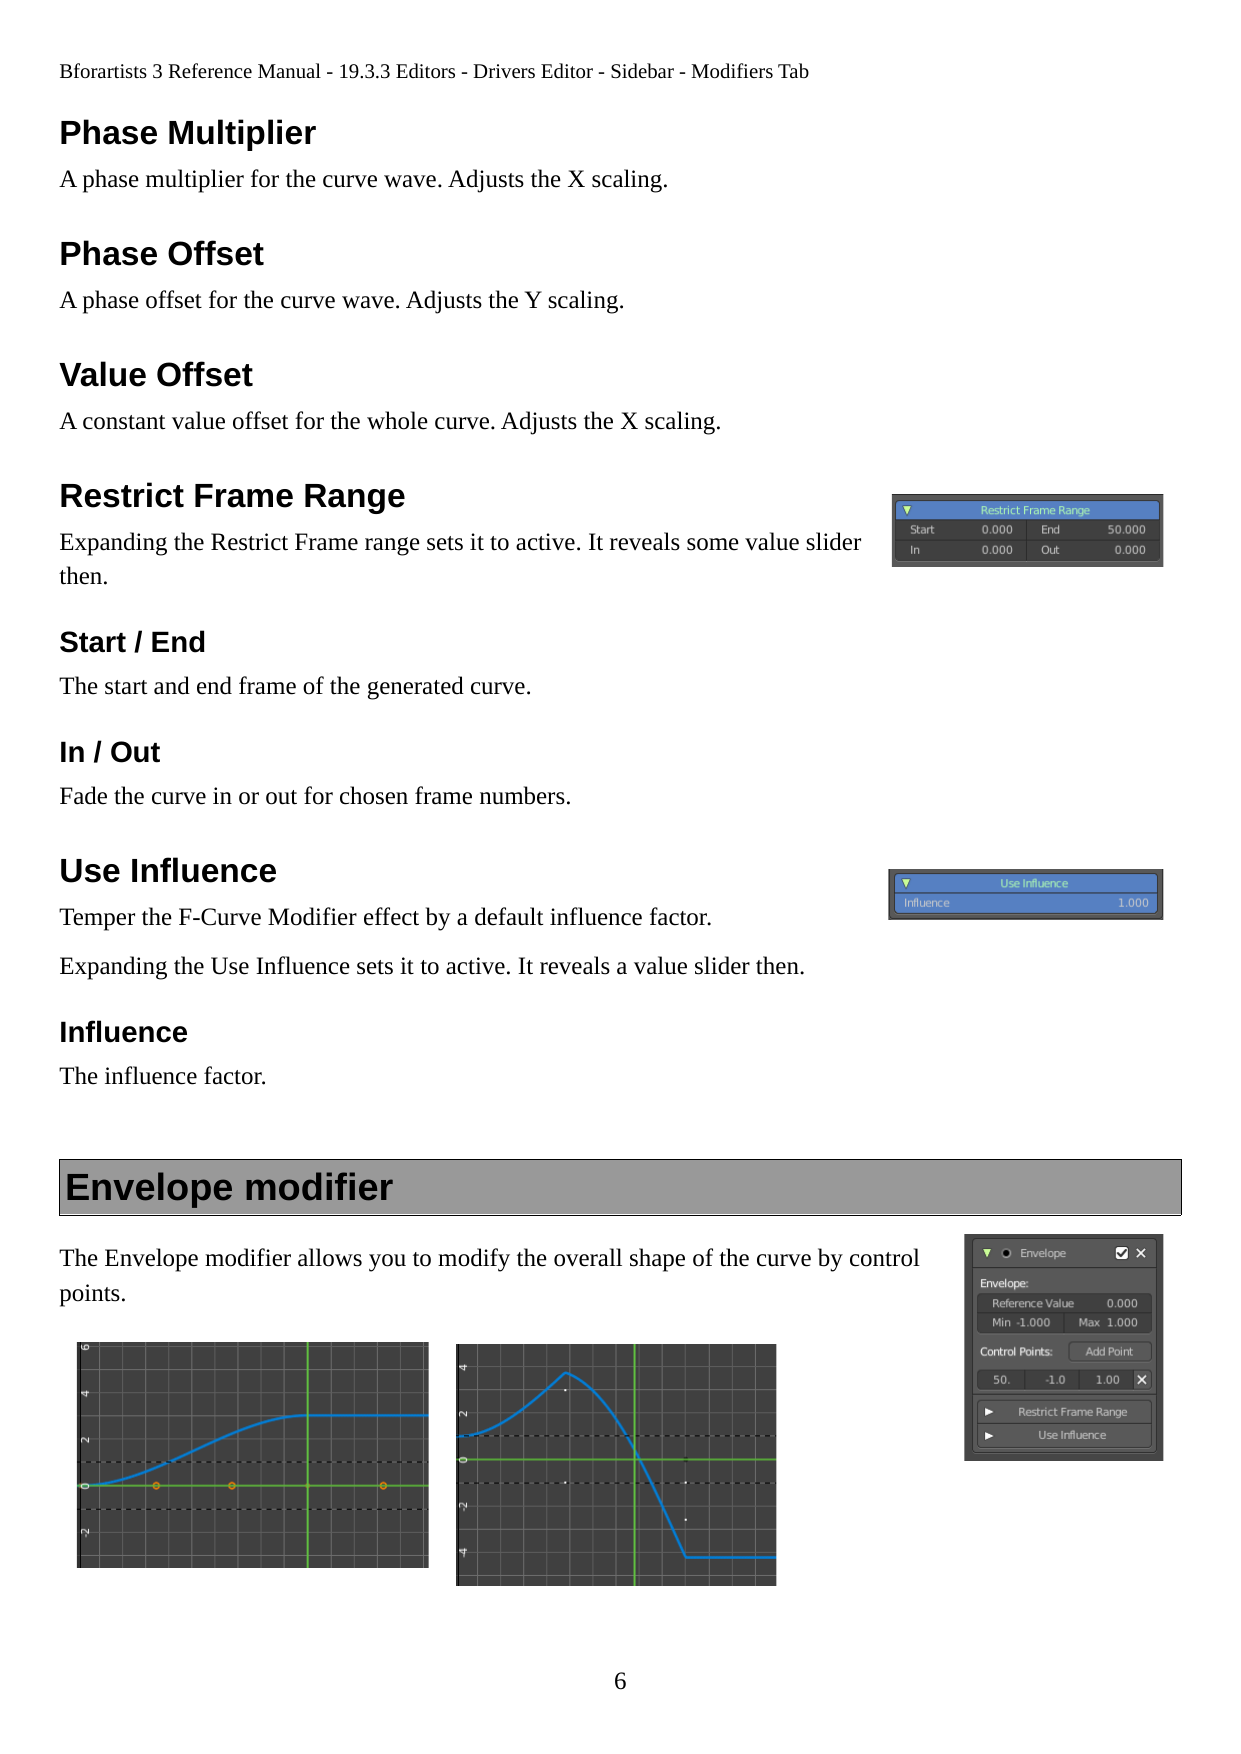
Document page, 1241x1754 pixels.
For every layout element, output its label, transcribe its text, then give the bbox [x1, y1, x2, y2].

picture [76, 1342, 429, 1568]
text The Envelope modifier allows you to modify the overall shape of the curve by control points. [59, 1243, 964, 1307]
picture [964, 1234, 1164, 1461]
text Expanding the Use Influence sets it to active. It reveals a value slider then. [59, 951, 1181, 980]
text A phase multiplier for the curve wave. Adjusts the X scaling. [59, 164, 1181, 192]
text A constant value offset for the whole curve. Adjusts the X scaling. [59, 406, 1181, 434]
picture [456, 1344, 777, 1586]
picture [888, 869, 1164, 920]
subtitle Start / End [59, 625, 1181, 659]
subtitle Phase Multiplier [59, 113, 1181, 151]
subtitle Restrict Frame Range [59, 476, 1181, 514]
picture [891, 494, 1164, 567]
subtitle Value Offset [59, 355, 1181, 393]
text The start and end frame of the generated curve. [59, 671, 1181, 700]
subtitle Phase Offset [59, 234, 1181, 272]
text Expanding the Restrict Frame range sets it to active. It reveals some value slider then. [59, 527, 1181, 590]
table_header Envelope modifier [60, 1160, 1181, 1214]
subtitle In / Out [59, 735, 1181, 769]
text A phase offset for the curve wave. Adjusts the Y scaling. [59, 285, 1181, 313]
subtitle Influence [59, 1015, 1181, 1049]
text Fade the curve in or out for chosen frame numbers. [59, 781, 1181, 810]
subtitle Use Influence [59, 851, 1181, 890]
text Temper the F-Curve Modifier effect by a default influence factor. [59, 902, 1181, 931]
text The influence factor. [59, 1061, 1181, 1090]
